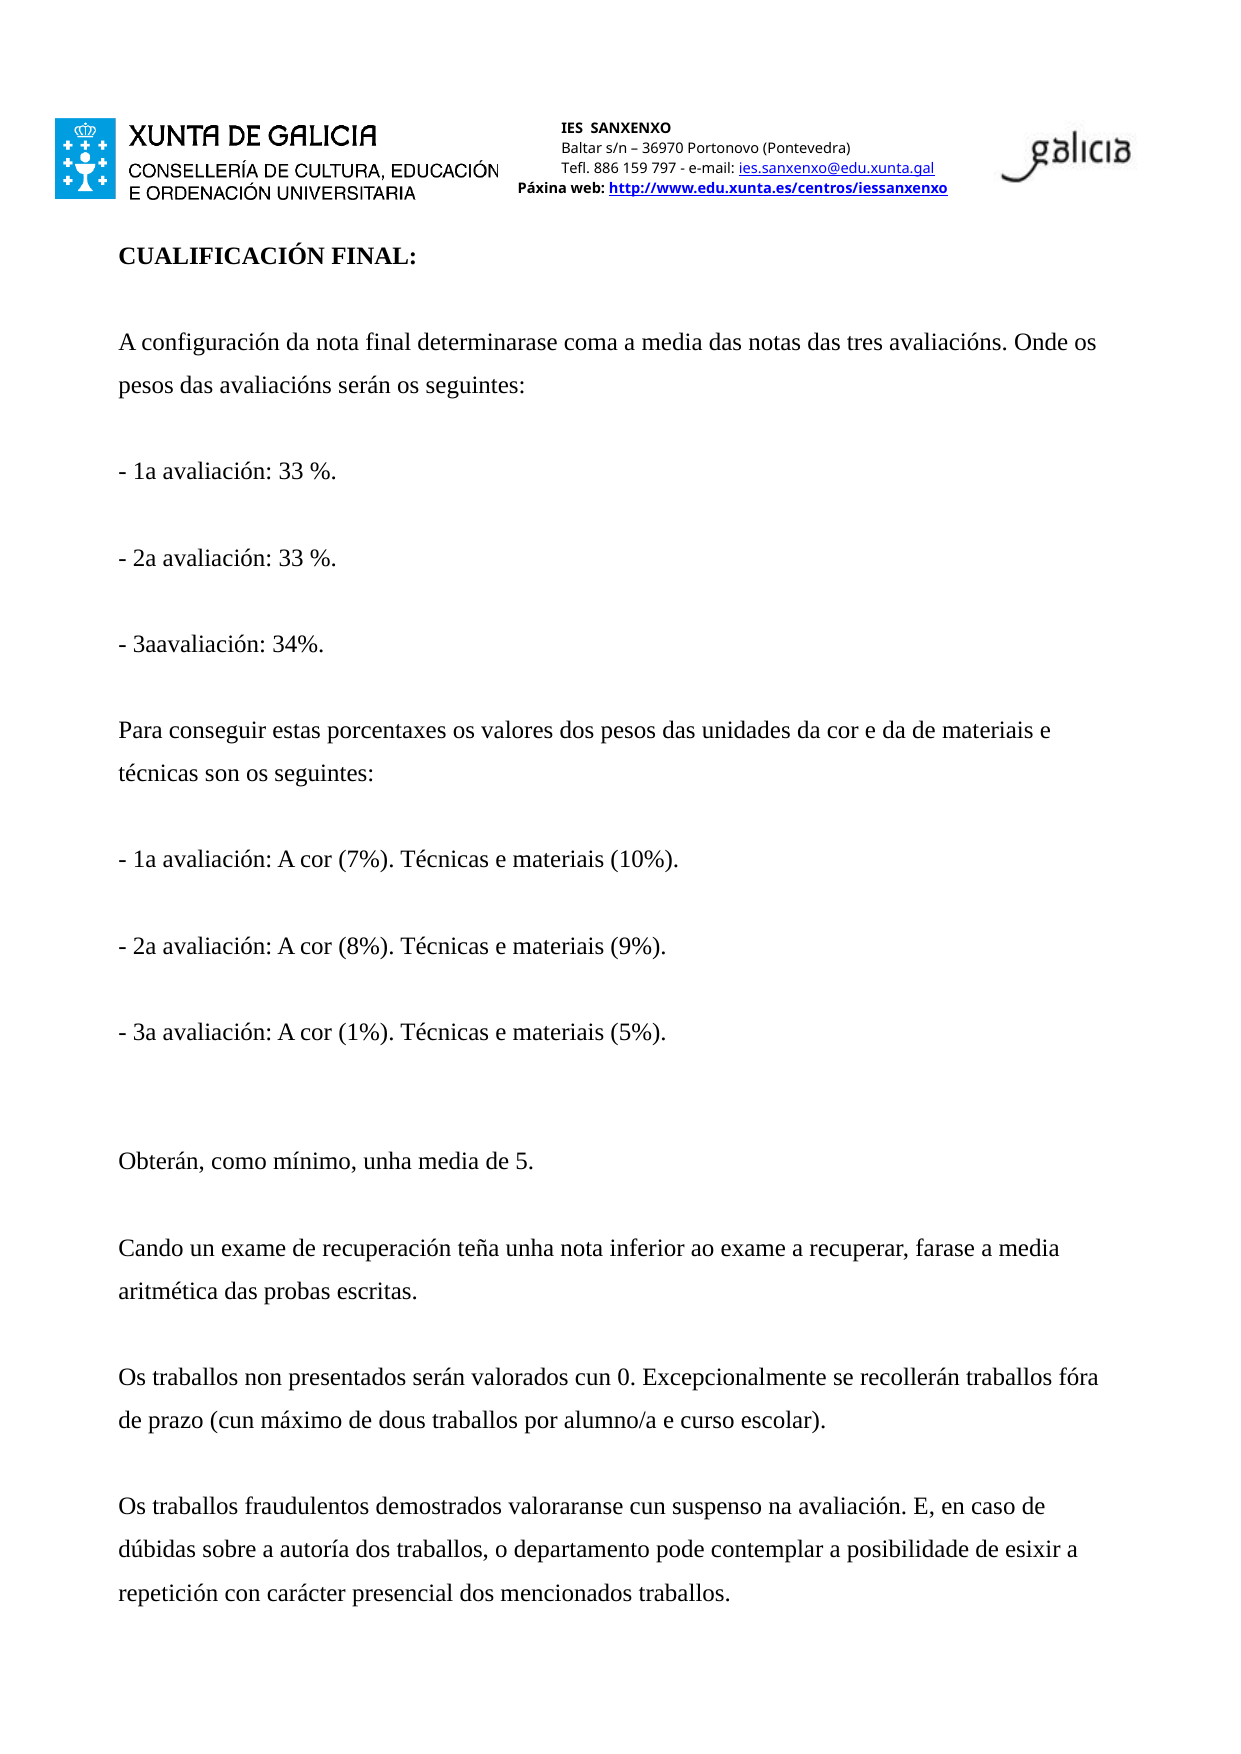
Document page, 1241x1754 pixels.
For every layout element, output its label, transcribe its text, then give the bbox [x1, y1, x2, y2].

picture [64, 176, 72, 184]
text - 1a avaliación: A cor (7%). Técnicas e materiais (10%). [118, 844, 1122, 873]
picture [64, 159, 72, 166]
text - 1a avaliación: 33 %. [118, 456, 1122, 485]
text Tefl. 886 159 797 - e-mail: ies.sanxenxo@edu.xunta.gal [561, 158, 983, 178]
picture [99, 159, 106, 166]
text Obterán, como mínimo, unha media de 5. [118, 1146, 1122, 1175]
picture [99, 141, 106, 149]
picture [76, 153, 94, 191]
picture [81, 141, 89, 149]
text A configuración da nota final determinarase coma a media das notas das tres avaliacións. Onde os pesos das avaliacións serán os seguintes: [118, 327, 1122, 399]
text Cando un exame de recuperación teña unha nota inferior ao exame a recuperar, farase a media aritmética das probas escritas. [118, 1233, 1122, 1304]
text - 2a avaliación: A cor (8%). Técnicas e materiais (9%). [118, 931, 1122, 959]
picture [983, 108, 1154, 209]
text Os traballos fraudulentos demostrados valoraranse cun suspenso na avaliación. E, en caso de dúbidas sobre a autoría dos traballos, o departamento pode contemplar a posibilidade de esixir a repetición con carácter presencial dos mencionados traballos. [118, 1491, 1122, 1606]
text - 3aavaliación: 34%. [118, 629, 1122, 658]
text Baltar s/n – 36970 Portonovo (Pontevedra) [561, 138, 983, 158]
picture [99, 176, 106, 184]
text - 2a avaliación: 33 %. [118, 543, 1122, 571]
text Os traballos non presentados serán valorados cun 0. Excepcionalmente se recollerán traballos fóra de prazo (cun máximo de dous traballos por alumno/a e curso escolar). [118, 1362, 1122, 1434]
picture [64, 141, 72, 149]
text CUALIFICACIÓN FINAL: [118, 241, 1122, 269]
text Páxina web: http://www.edu.xunta.es/centros/iessanxenxo [498, 178, 983, 198]
text - 3a avaliación: A cor (1%). Técnicas e materiais (5%). [118, 1017, 1122, 1046]
text Para conseguir estas porcentaxes os valores dos pesos das unidades da cor e da de materiais e técnicas son os seguintes: [118, 715, 1122, 787]
text IES SANXENXO [561, 118, 983, 138]
picture [116, 118, 498, 200]
